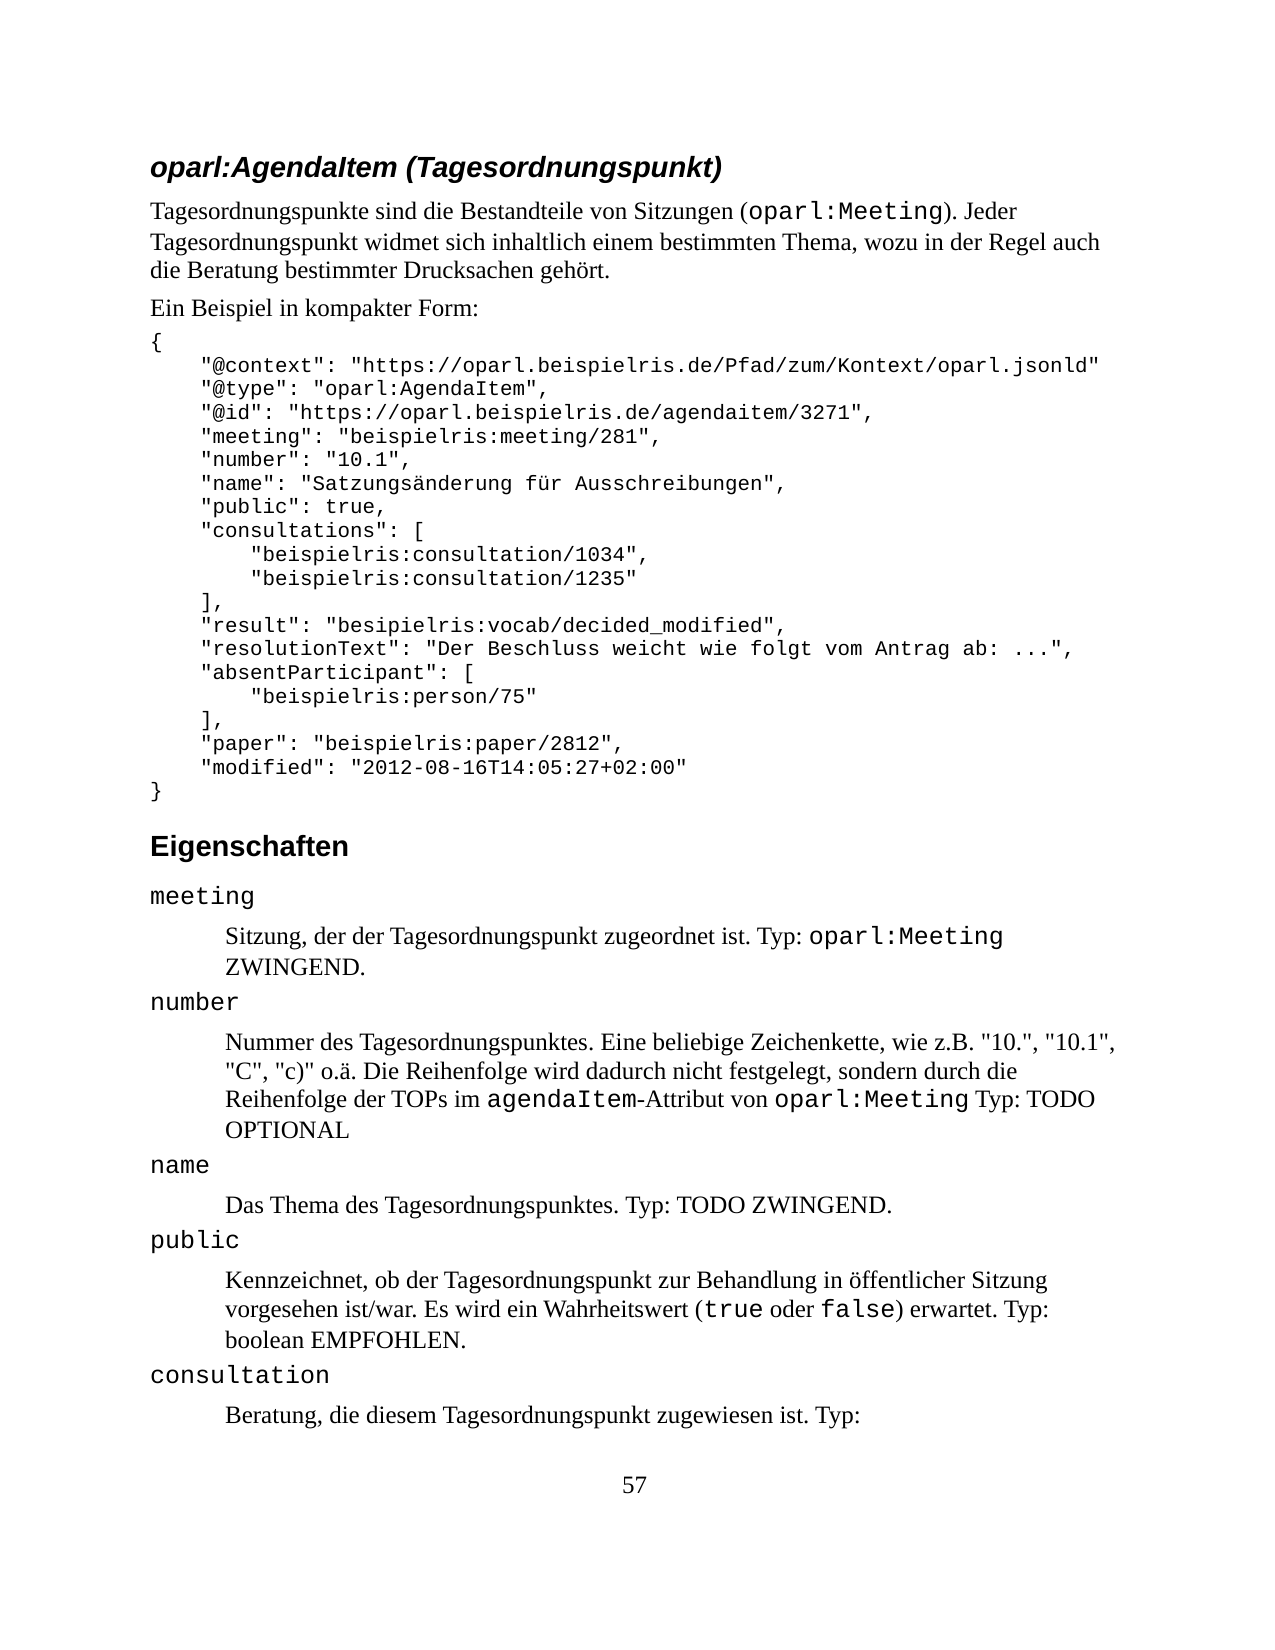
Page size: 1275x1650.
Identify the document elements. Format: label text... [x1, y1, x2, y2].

text "beispielris:consultation/1034", [150, 544, 1125, 567]
text "consultations": [ [150, 520, 1125, 544]
text Sitzung, der der Tagesordnungspunkt zugeordnet ist. Typ: oparl:Meeting ZWINGEND. [225, 921, 1125, 981]
text consultation [150, 1363, 1125, 1391]
text Das Thema des Tagesordnungspunktes. Typ: TODO ZWINGEND. [225, 1190, 1125, 1219]
text "@context": "https://oparl.beispielris.de/Pfad/zum/Kontext/oparl.jsonld" [150, 355, 1125, 378]
text name [150, 1153, 1125, 1181]
text "beispielris:consultation/1235" [150, 567, 1125, 591]
text number [150, 990, 1125, 1018]
text "absentParticipant": [ [150, 662, 1125, 686]
text "resolutionText": "Der Beschluss weicht wie folgt vom Antrag ab: ...", [150, 638, 1125, 662]
text "public": true, [150, 497, 1125, 520]
text meeting [150, 884, 1125, 912]
subtitle oparl:AgendaItem (Tagesordnungspunkt) [150, 150, 1125, 183]
text Nummer des Tagesordnungspunktes. Eine beliebige Zeichenkette, wie z.B. "10.", "10.1", "C", "c)" o.ä. Die Reihenfolge wird dadurch nicht festgelegt, sondern durch die Reihenfolge der TOPs im agendaItem-Attribut von oparl:Meeting Typ: TODO OPTIONAL [225, 1027, 1125, 1144]
text "result": "besipielris:vocab/decided_modified", [150, 615, 1125, 638]
subtitle Eigenschaften [150, 829, 1125, 862]
text ], [150, 709, 1125, 733]
text { [150, 331, 1125, 355]
text "@type": "oparl:AgendaItem", [150, 378, 1125, 402]
text ], [150, 591, 1125, 615]
text "number": "10.1", [150, 449, 1125, 473]
text Beratung, die diesem Tagesordnungspunkt zugewiesen ist. Typ: [225, 1400, 1125, 1429]
text Ein Beispiel in kompakter Form: [150, 293, 1125, 322]
text Kennzeichnet, ob der Tagesordnungspunkt zur Behandlung in öffentlicher Sitzung vorgesehen ist/war. Es wird ein Wahrheitswert (true oder false) erwartet. Typ: boolean EMPFOHLEN. [225, 1265, 1125, 1354]
text "@id": "https://oparl.beispielris.de/agendaitem/3271", [150, 402, 1125, 426]
text "meeting": "beispielris:meeting/281", [150, 426, 1125, 449]
text "paper": "beispielris:paper/2812", [150, 733, 1125, 757]
text Tagesordnungspunkte sind die Bestandteile von Sitzungen (oparl:Meeting). Jeder Tagesordnungspunkt widmet sich inhaltlich einem bestimmten Thema, wozu in der Regel auch die Beratung bestimmter Drucksachen gehört. [150, 196, 1125, 284]
text } [150, 780, 1125, 804]
text "modified": "2012-08-16T14:05:27+02:00" [150, 757, 1125, 780]
text "beispielris:person/75" [150, 686, 1125, 709]
text public [150, 1228, 1125, 1256]
text "name": "Satzungsänderung für Ausschreibungen", [150, 473, 1125, 497]
